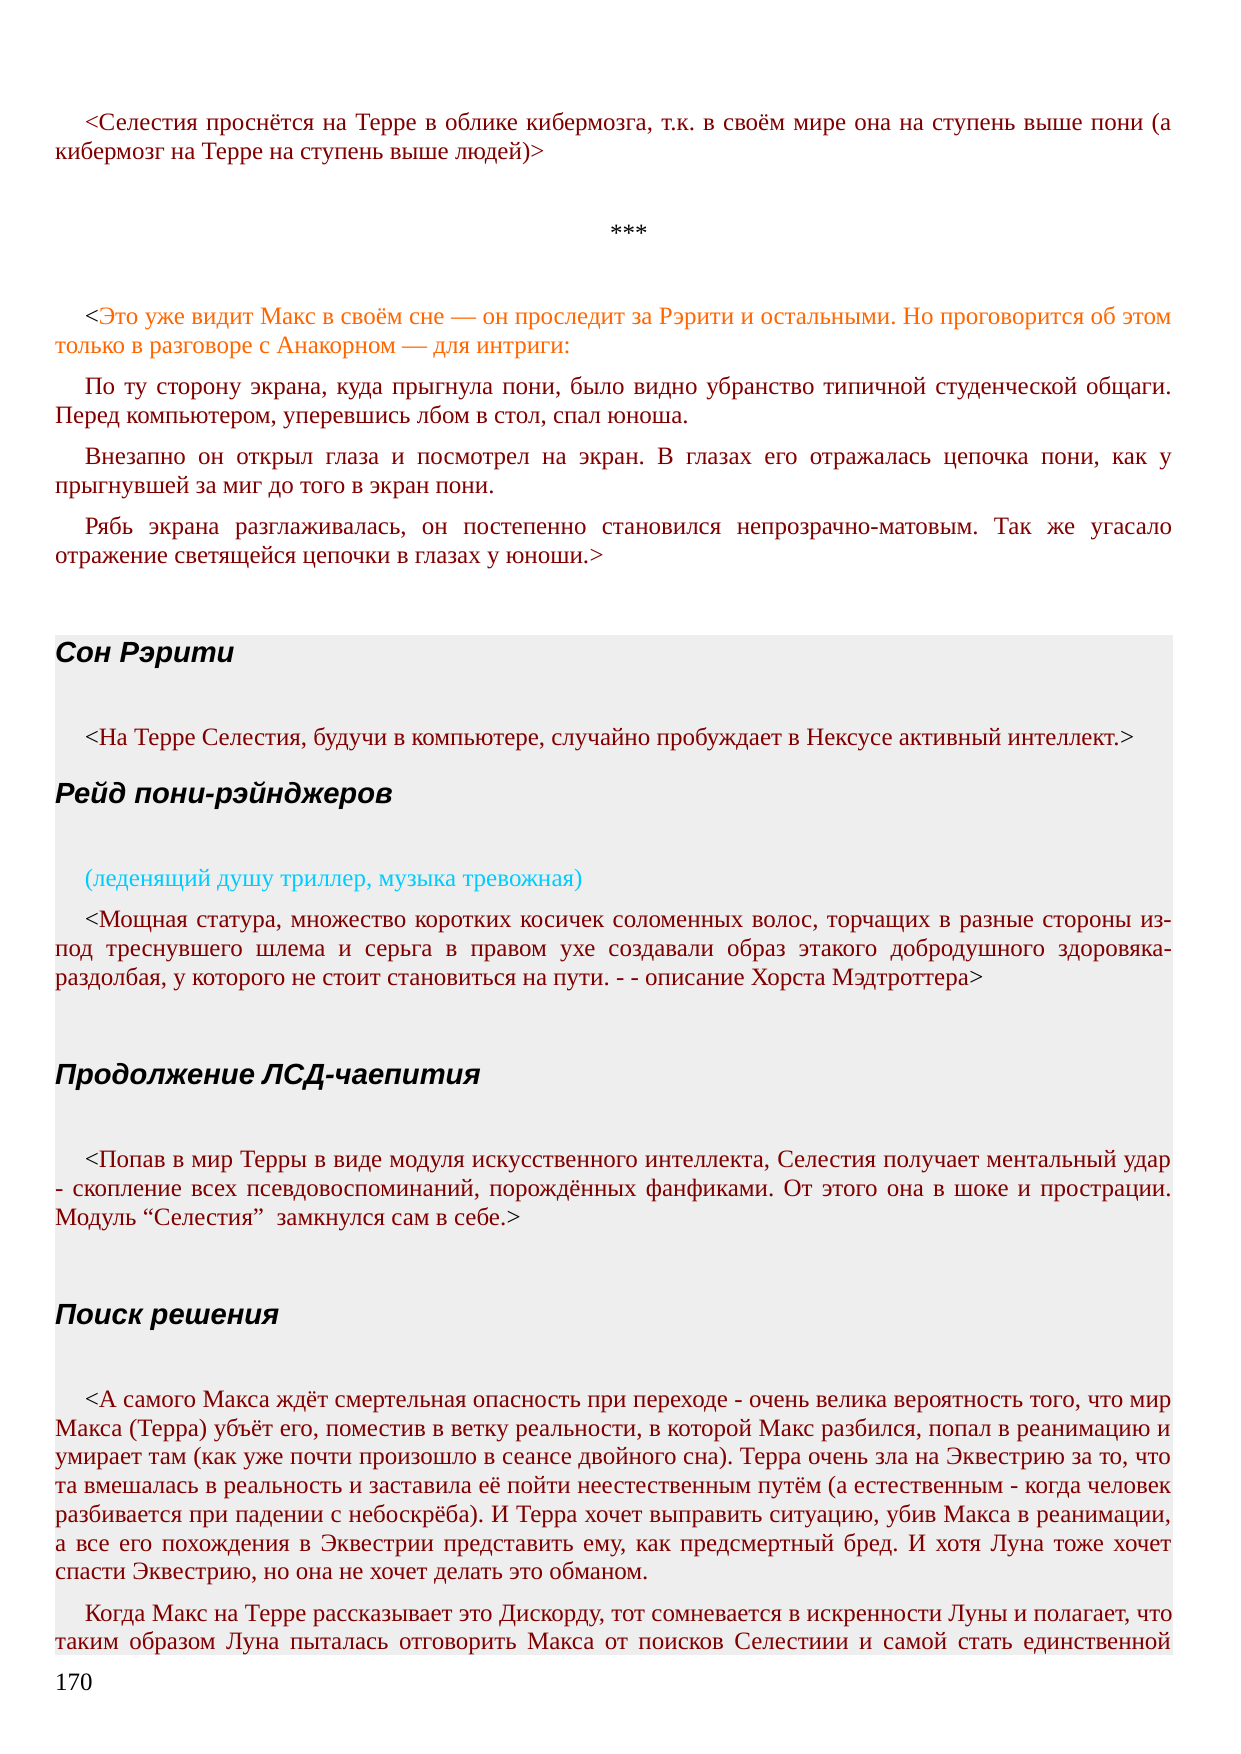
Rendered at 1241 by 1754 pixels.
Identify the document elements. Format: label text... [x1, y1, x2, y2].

text <Селестия проснётся на Терре в облике кибермозга, т.к. в своём мире она на ступень выше пони (а кибермозг на Терре на ступень выше людей)> [55, 107, 1173, 165]
text Рябь экрана разглаживалась, он постепенно становился непрозрачно-матовым. Так же угасало отражение светящейся цепочки в глазах у юноши.> [55, 511, 1173, 568]
text <Мощная статура, множество коротких косичек соломенных волос, торчащих в разные стороны из-под треснувшего шлема и серьга в правом ухе создавали образ этакого добродушного здоровяка-раздолбая, у которого не стоит становиться на пути. - - описание Хорста Мэдтроттера> [55, 904, 1173, 991]
text Внезапно он открыл глаза и посмотрел на экран. В глазах его отражалась цепочка пони, как у прыгнувшей за миг до того в экран пони. [55, 441, 1173, 498]
text <На Терре Селестия, будучи в компьютере, случайно пробуждает в Нексусе активный интеллект.> [55, 722, 1173, 751]
subtitle Поиск решения [55, 1297, 1173, 1330]
text Когда Макс на Терре рассказывает это Дискорду, тот сомневается в искренности Луны и полагает, что таким образом Луна пыталась отговорить Макса от поисков Селестиии и самой стать единственной [55, 1598, 1173, 1655]
text По ту сторону экрана, куда прыгнула пони, было видно убранство типичной студенческой общаги. Перед компьютером, уперевшись лбом в стол, спал юноша. [55, 371, 1173, 428]
subtitle Продолжение ЛСД-чаепития [55, 1057, 1173, 1090]
text (леденящий душу триллер, музыка тревожная) [55, 863, 1173, 892]
text <Попав в мир Терры в виде модуля искусственного интеллекта, Селестия получает ментальный удар - скопление всех псевдовоспоминаний, порождённых фанфиками. От этого она в шоке и прострации. Модуль “Селестия” замкнулся сам в себе.> [55, 1144, 1173, 1230]
subtitle Рейд пони-рэйнджеров [55, 776, 1173, 809]
text <Это уже видит Макс в своём сне — он проследит за Рэрити и остальными. Но проговорится об этом только в разговоре с Анакорном — для интриги: [55, 301, 1173, 358]
text <А самого Макса ждёт смертельная опасность при переходе - очень велика вероятность того, что мир Макса (Терра) убъёт его, поместив в ветку реальности, в которой Макс разбился, попал в реанимацию и умирает там (как уже почти произошло в сеансе двойного сна). Терра очень зла на Эквестрию за то, что та вмешалась в реальность и заставила её пойти неестественным путём (а естественным - когда человек разбивается при падении с небоскрёба). И Терра хочет выправить ситуацию, убив Макса в реанимации, а все его похождения в Эквестрии представить ему, как предсмертный бред. И хотя Луна тоже хочет спасти Эквестрию, но она не хочет делать это обманом. [55, 1384, 1173, 1585]
subtitle Сон Рэрити [55, 635, 1173, 668]
text *** [55, 218, 1173, 247]
